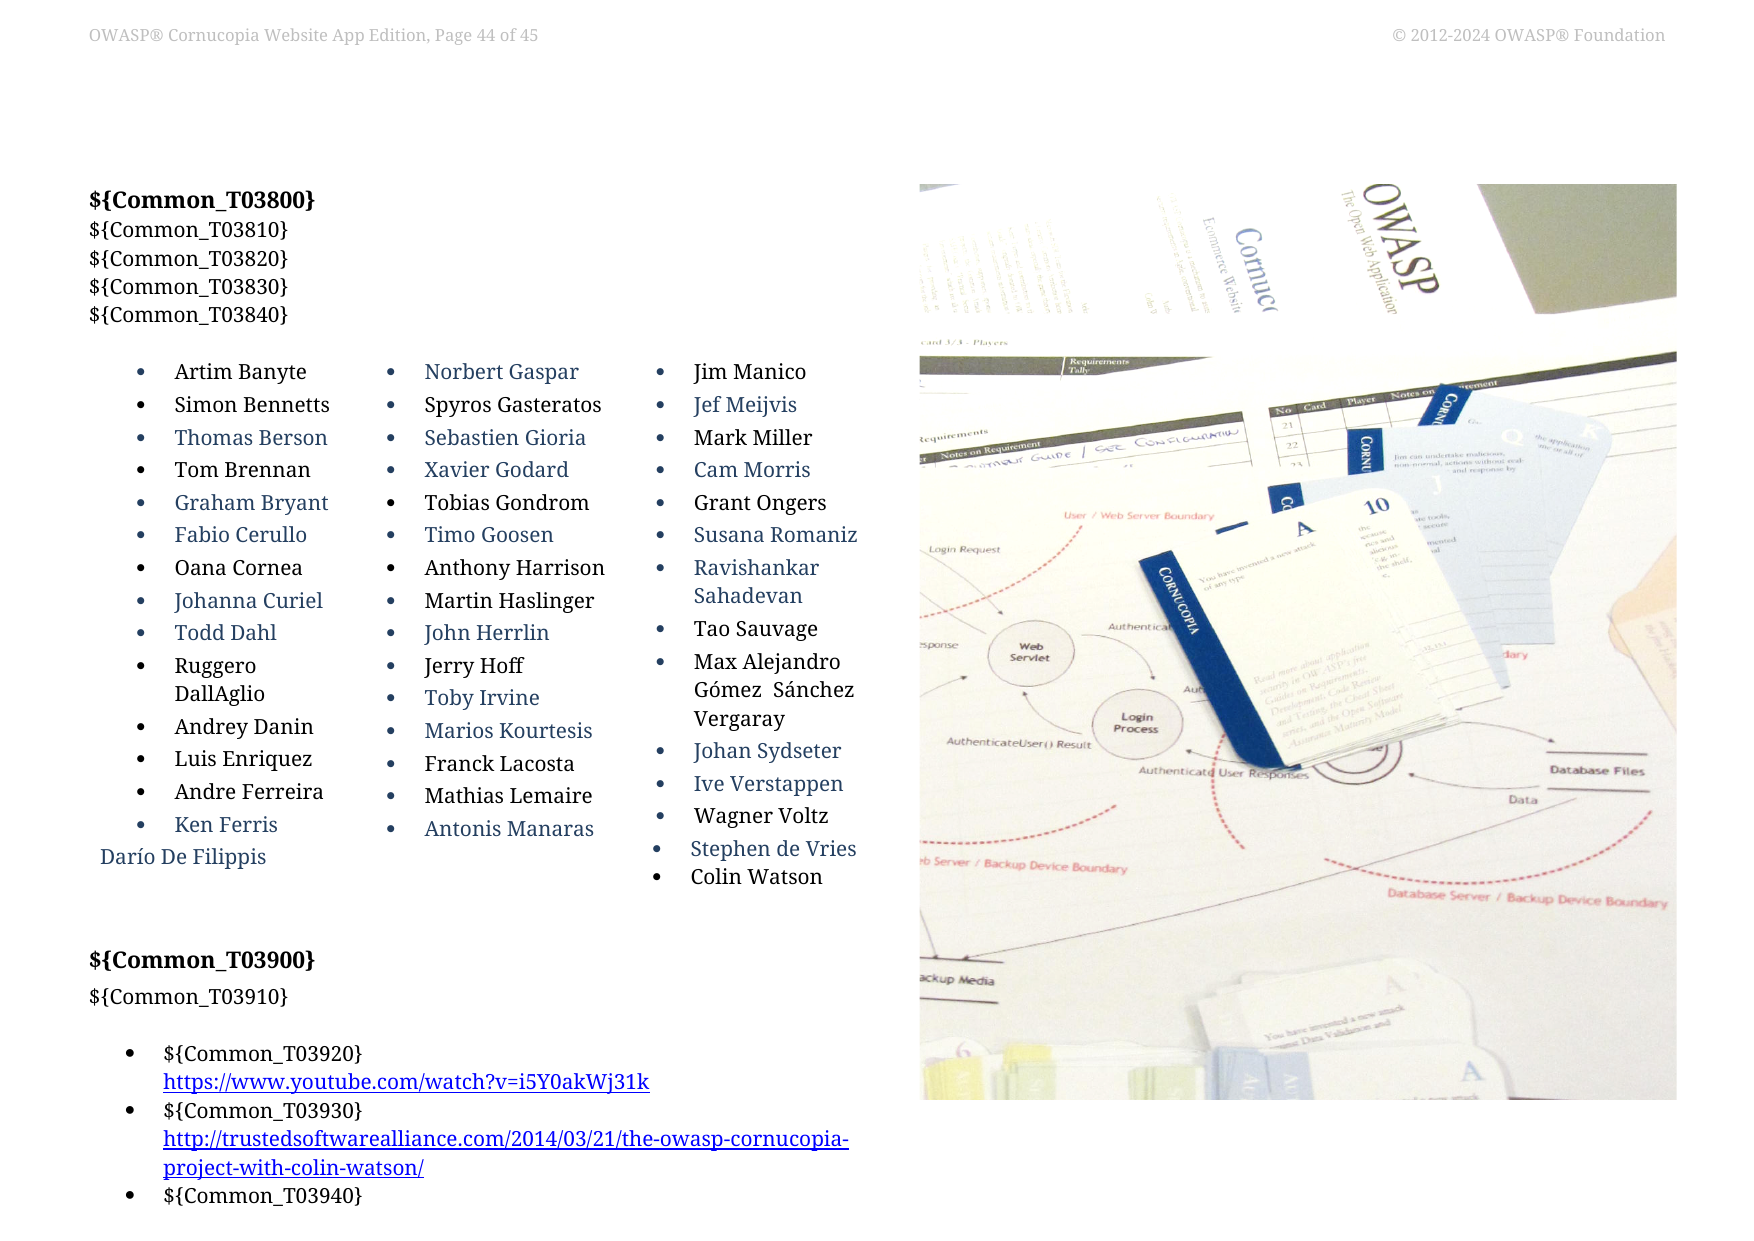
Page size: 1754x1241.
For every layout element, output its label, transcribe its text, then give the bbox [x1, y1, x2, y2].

picture [919, 184, 1677, 1100]
table_header [908, 184, 1677, 1210]
table_header Artim Banyte Simon Bennetts Thomas Berson Tom Brennan Graham Bryant Fabio Cerullo Oana Cornea Johanna Curiel Todd Dahl Ruggero DallAglio Andrey Danin Luis Enriquez Andre Ferreira Ken Ferris Darío De Filippis [89, 358, 358, 891]
table_header Jim Manico Jef Meijvis Mark Miller Cam Morris Grant Ongers Susana Romaniz Ravishankar Sahadevan Tao Sauvage Max Alejandro Gómez Sánchez Vergaray Johan Sydseter Ive Verstappen Wagner Voltz Stephen de Vries Colin Watson [628, 358, 897, 891]
table_header ${Common_T03800} ${Common_T03810} ${Common_T03820} ${Common_T03830} ${Common_T03840} ${Common_T03900} ${Common_T03910} ${Common_T03920} https://www.youtube.com/watch?v=i5Y0akWj31k ${Common_T03930} http://trustedsoftwarealliance.com/2014/03/21/the-owasp-cornucopia-project-with-colin-watson/ ${Common_T03940} [78, 184, 908, 1210]
table_header Norbert Gaspar Spyros Gasteratos Sebastien Gioria Xavier Godard Tobias Gondrom Timo Goosen Anthony Harrison Martin Haslinger John Herrlin Jerry Hoff Toby Irvine Marios Kourtesis Franck Lacosta Mathias Lemaire Antonis Manaras [358, 358, 628, 891]
